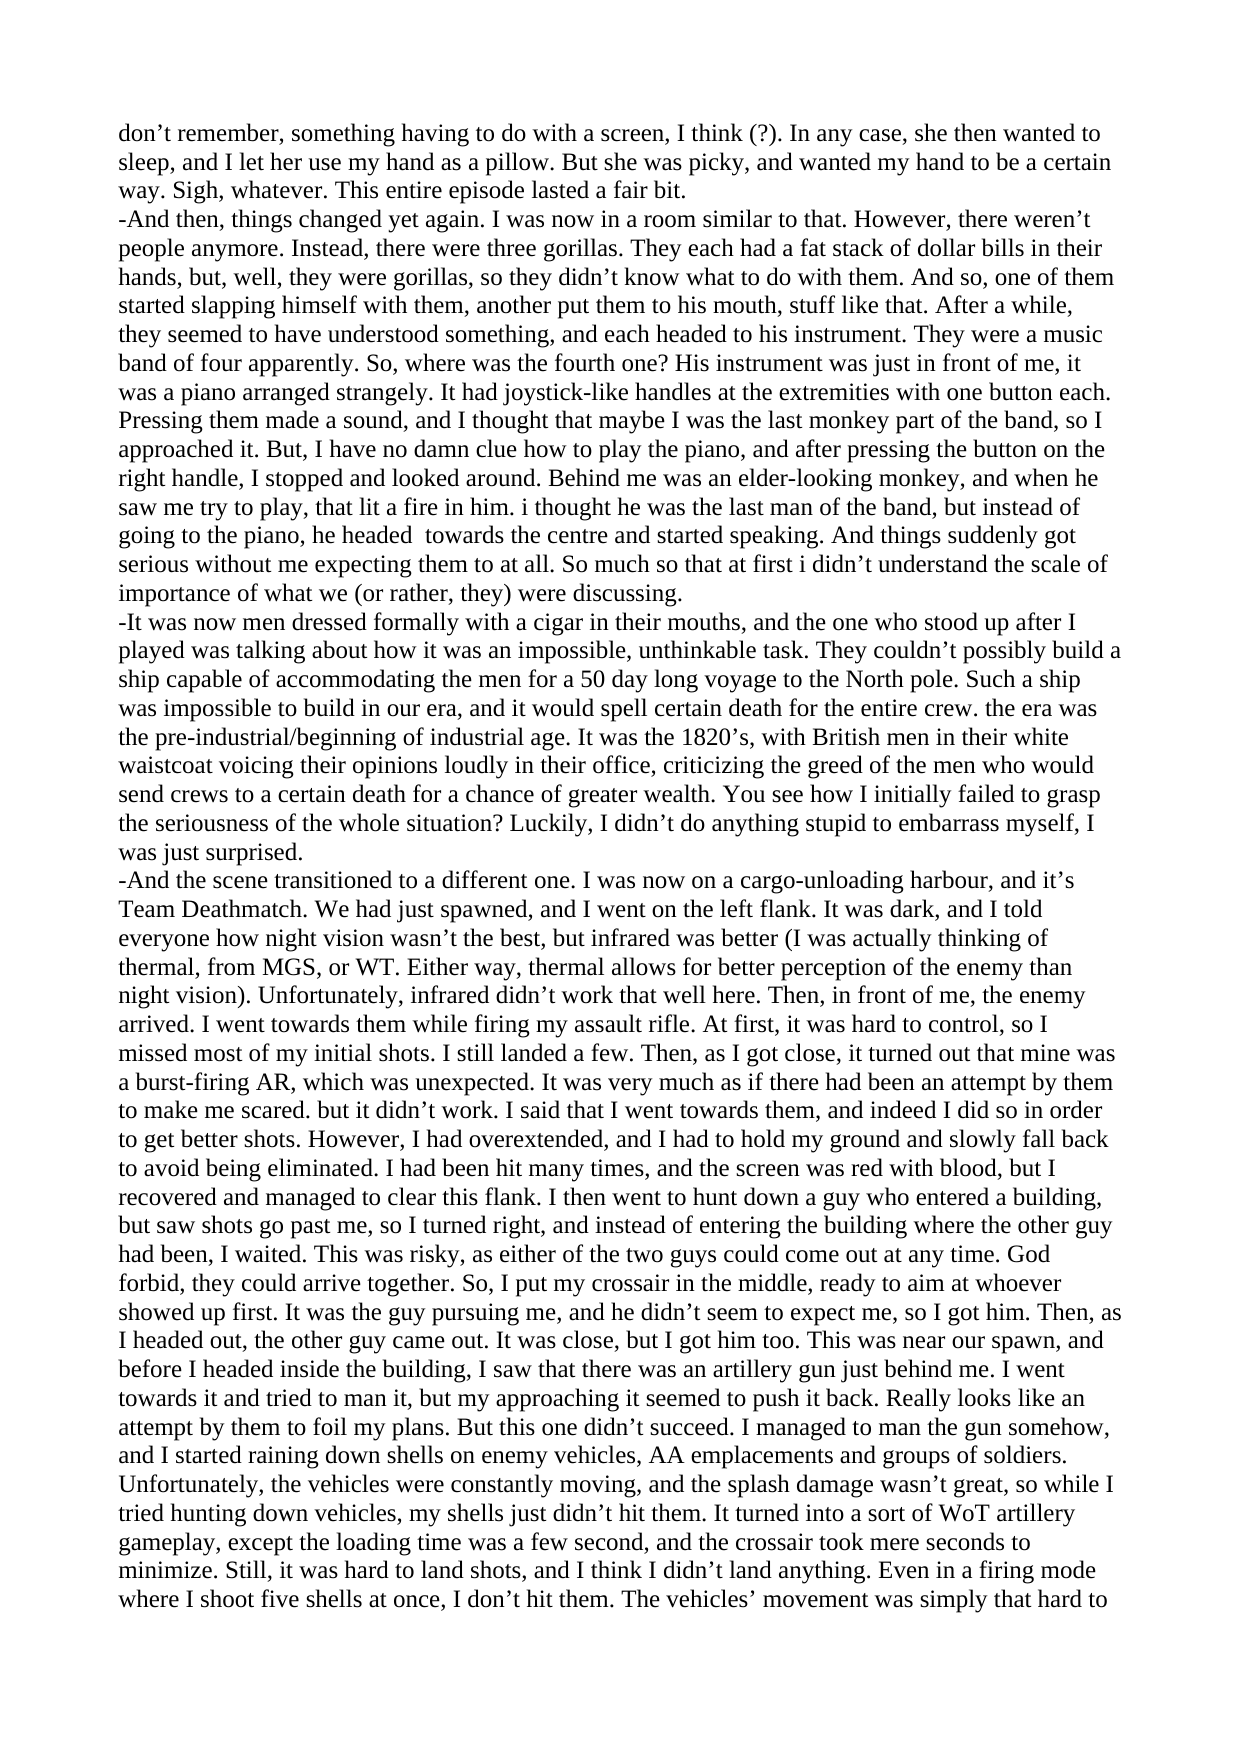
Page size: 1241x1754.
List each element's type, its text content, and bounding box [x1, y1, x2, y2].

text don’t remember, something having to do with a screen, I think (?). In any case, she then wanted to sleep, and I let her use my hand as a pillow. But she was picky, and wanted my hand to be a certain way. Sigh, whatever. This entire episode lasted a fair bit. [118, 118, 1122, 204]
text -And the scene transitioned to a different one. I was now on a cargo-unloading harbour, and it’s Team Deathmatch. We had just spawned, and I went on the left flank. It was dark, and I told everyone how night vision wasn’t the best, but infrared was better (I was actually thinking of thermal, from MGS, or WT. Either way, thermal allows for better perception of the enemy than night vision). Unfortunately, infrared didn’t work that well here. Then, in front of me, the enemy arrived. I went towards them while firing my assault rifle. At first, it was hard to control, so I missed most of my initial shots. I still landed a few. Then, as I got close, it turned out that mine was a burst-firing AR, which was unexpected. It was very much as if there had been an attempt by them to make me scared. but it didn’t work. I said that I went towards them, and indeed I did so in order to get better shots. However, I had overextended, and I had to hold my ground and slowly fall back to avoid being eliminated. I had been hit many times, and the screen was red with blood, but I recovered and managed to clear this flank. I then went to hunt down a guy who entered a building, but saw shots go past me, so I turned right, and instead of entering the building where the other guy had been, I waited. This was risky, as either of the two guys could come out at any time. God forbid, they could arrive together. So, I put my crossair in the middle, ready to aim at whoever showed up first. It was the guy pursuing me, and he didn’t seem to expect me, so I got him. Then, as I headed out, the other guy came out. It was close, but I got him too. This was near our spawn, and before I headed inside the building, I saw that there was an artillery gun just behind me. I went towards it and tried to man it, but my approaching it seemed to push it back. Really looks like an attempt by them to foil my plans. But this one didn’t succeed. I managed to man the gun somehow, and I started raining down shells on enemy vehicles, AA emplacements and groups of soldiers. Unfortunately, the vehicles were constantly moving, and the splash damage wasn’t great, so while I tried hunting down vehicles, my shells just didn’t hit them. It turned into a sort of WoT artillery gameplay, except the loading time was a few second, and the crossair took mere seconds to minimize. Still, it was hard to land shots, and I think I didn’t land anything. Even in a firing mode where I shoot five shells at once, I don’t hit them. The vehicles’ movement was simply that hard to [118, 866, 1122, 1613]
text -It was now men dressed formally with a cigar in their mouths, and the one who stood up after I played was talking about how it was an impossible, unthinkable task. They couldn’t possibly build a ship capable of accommodating the men for a 50 day long voyage to the North pole. Such a ship was impossible to build in our era, and it would spell certain death for the entire crew. the era was the pre-industrial/beginning of industrial age. It was the 1820’s, with British men in their white waistcoat voicing their opinions loudly in their office, criticizing the greed of the men who would send crews to a certain death for a chance of greater wealth. You see how I initially failed to grasp the seriousness of the whole situation? Luckily, I didn’t do anything stupid to embarrass myself, I was just surprised. [118, 607, 1122, 866]
text -And then, things changed yet again. I was now in a room similar to that. However, there weren’t people anymore. Instead, there were three gorillas. They each had a fat stack of dollar bills in their hands, but, well, they were gorillas, so they didn’t know what to do with them. And so, one of them started slapping himself with them, another put them to his mouth, stuff like that. After a while, they seemed to have understood something, and each headed to his instrument. They were a music band of four apparently. So, where was the fourth one? His instrument was just in front of me, it was a piano arranged strangely. It had joystick-like handles at the extremities with one button each. Pressing them made a sound, and I thought that maybe I was the last monkey part of the band, so I approached it. But, I have no damn clue how to play the piano, and after pressing the button on the right handle, I stopped and looked around. Behind me was an elder-looking monkey, and when he saw me try to play, that lit a fire in him. i thought he was the last man of the band, but instead of going to the piano, he headed towards the centre and started speaking. And things suddenly got serious without me expecting them to at all. So much so that at first i didn’t understand the scale of importance of what we (or rather, they) were discussing. [118, 204, 1122, 607]
